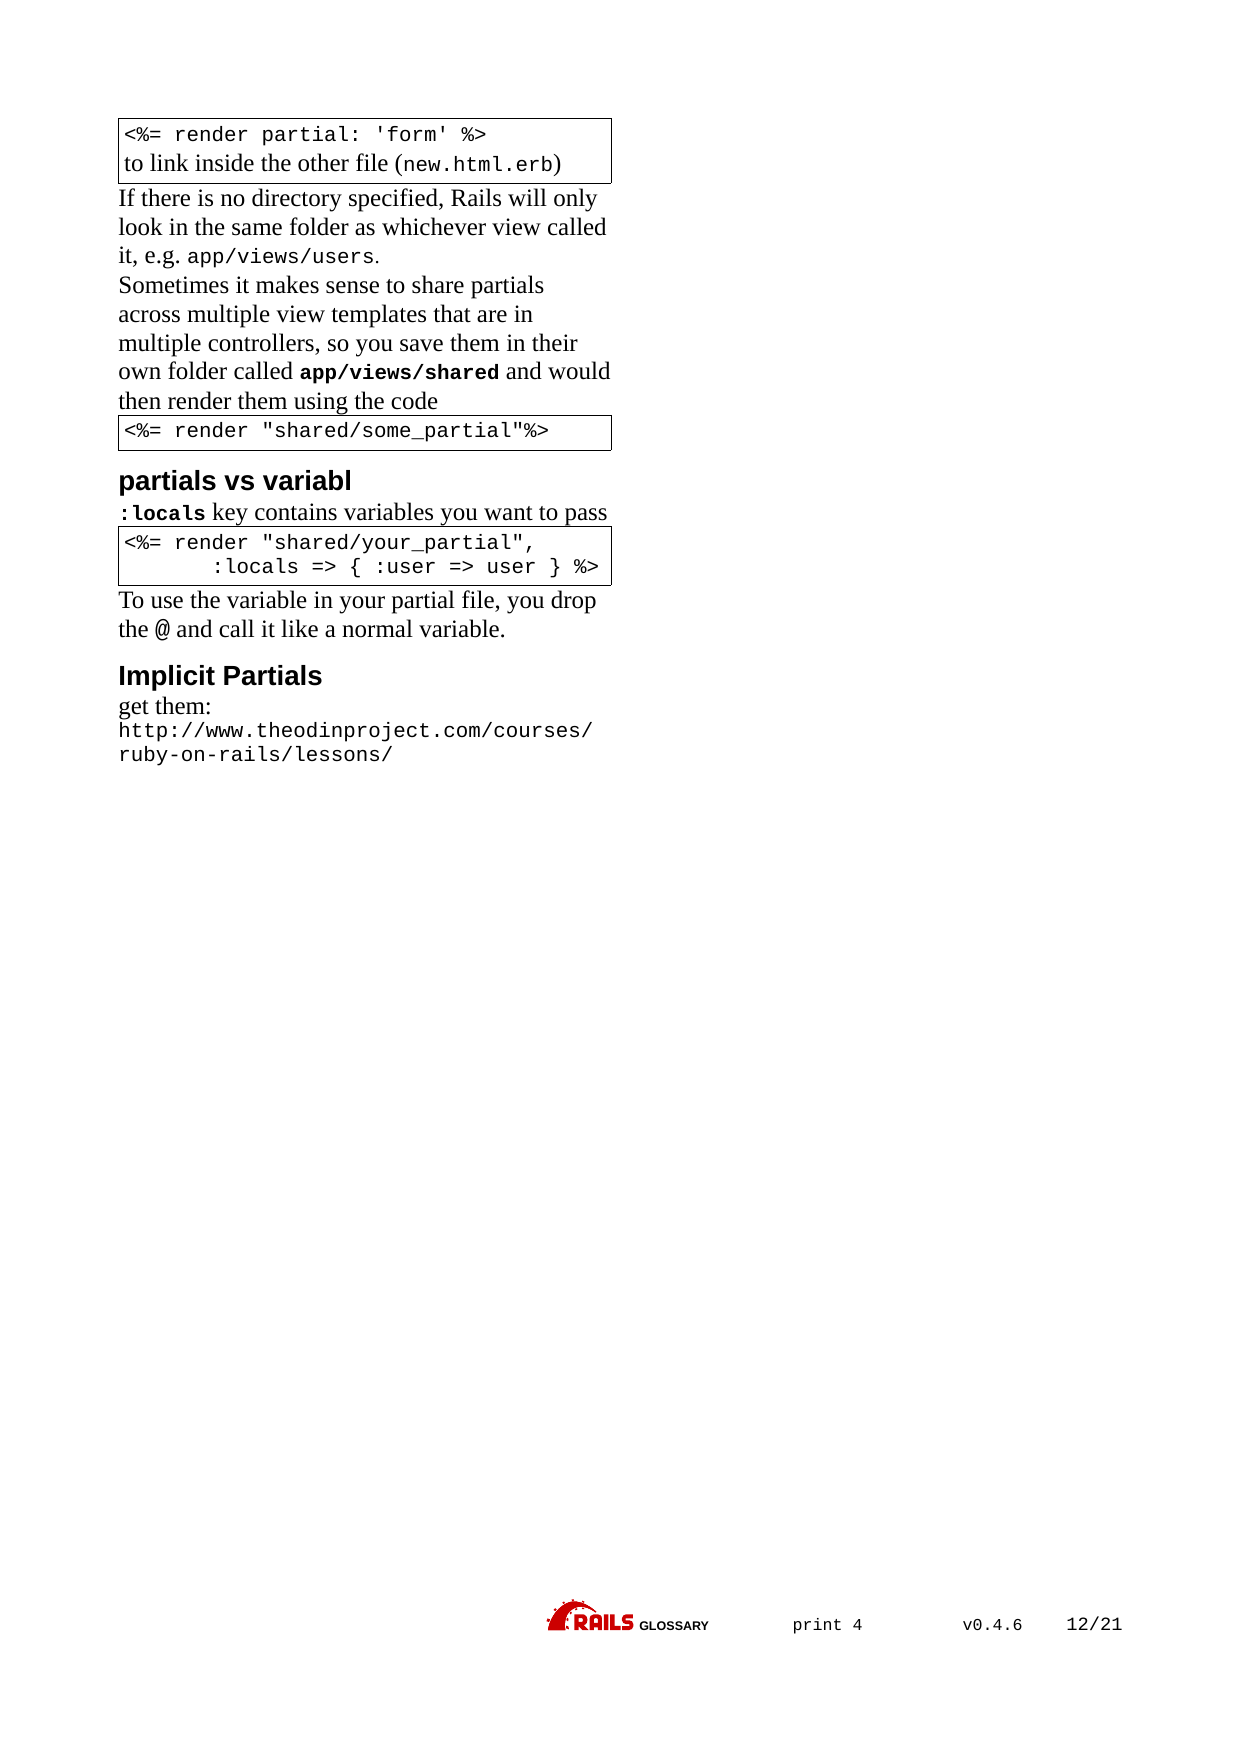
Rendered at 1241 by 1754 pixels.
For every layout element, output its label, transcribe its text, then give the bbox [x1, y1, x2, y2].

text If there is no directory specified, Rails will only look in the same folder as whichever view called it, e.g. app/views/users. [118, 184, 611, 270]
table_header <%= render partial: 'form' %> to link inside the other file (new.html.erb) [119, 119, 611, 183]
table_header <%= render "shared/your_partial", :locals => { :user => user } %> [119, 527, 611, 585]
subtitle partials vs variabl [118, 465, 611, 497]
text Sometimes it makes sense to share partials across multiple view templates that are in multiple controllers, so you save them in their own folder called app/views/shared and would then render them using the code [118, 270, 611, 415]
text :locals key contains variables you want to pass [118, 497, 611, 526]
text To use the variable in your partial file, you drop the @ and call it like a normal variable. [118, 586, 611, 645]
text http://www.theodinproject.com/courses/ruby-on-rails/lessons/ [118, 720, 611, 767]
table_header <%= render "shared/some_partial"%> [119, 416, 611, 450]
text get them: [118, 691, 611, 720]
subtitle Implicit Partials [118, 659, 611, 691]
